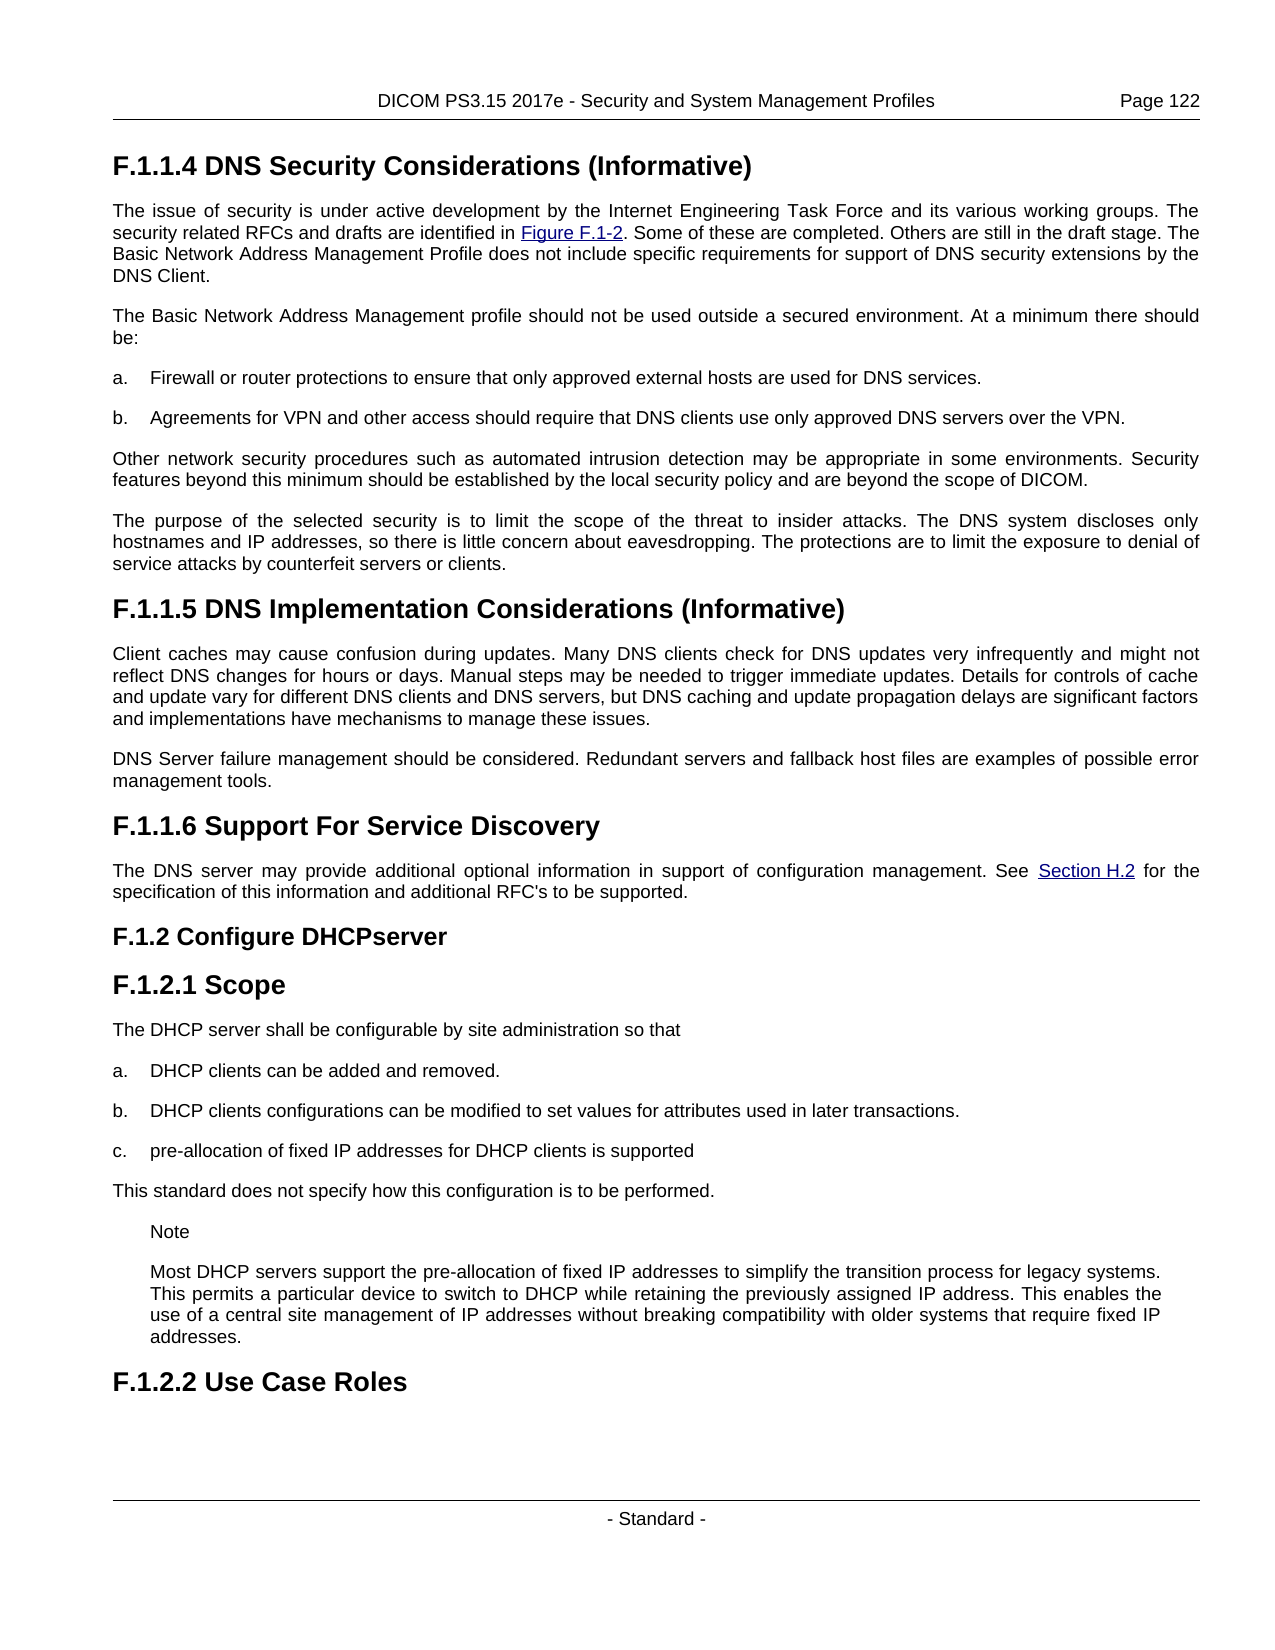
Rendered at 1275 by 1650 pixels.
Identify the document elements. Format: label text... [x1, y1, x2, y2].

text F.1.2.2 Use Case Roles [112, 1366, 1200, 1397]
list Firewall or router protections to ensure that only approved external hosts are used for DNS services. [112, 367, 1200, 388]
text Most DHCP servers support the pre-allocation of fixed IP addresses to simplify the transition process for legacy systems. This permits a particular device to switch to DHCP while retaining the previously assigned IP address. This enables the use of a central site management of IP addresses without breaking compatibility with older systems that require fixed IP addresses. [150, 1261, 1162, 1347]
text This standard does not specify how this configuration is to be performed. [112, 1180, 1200, 1202]
text F.1.1.4 DNS Security Considerations (Informative) [112, 150, 1200, 181]
text Client caches may cause confusion during updates. Many DNS clients check for DNS updates very infrequently and might not reflect DNS changes for hours or days. Manual steps may be needed to trigger immediate updates. Details for controls of cache and update vary for different DNS clients and DNS servers, but DNS caching and update propagation delays are significant factors and implementations have mechanisms to manage these issues. [112, 643, 1200, 729]
list Agreements for VPN and other access should require that DNS clients use only approved DNS servers over the VPN. [112, 407, 1200, 429]
text The DHCP server shall be configurable by site administration so that [112, 1019, 1200, 1041]
text F.1.2 Configure DHCPserver [112, 922, 1200, 950]
text Other network security procedures such as automated intrusion detection may be appropriate in some environments. Security features beyond this minimum should be established by the local security policy and are beyond the scope of DICOM. [112, 447, 1200, 491]
text The DNS server may provide additional optional information in support of configuration management. See Section H.2 for the specification of this information and additional RFC's to be supported. [112, 860, 1200, 903]
text F.1.1.6 Support For Service Discovery [112, 810, 1200, 841]
list DHCP clients configurations can be modified to set values for attributes used in later transactions. [112, 1100, 1200, 1121]
text The Basic Network Address Management profile should not be used outside a secured environment. At a minimum there should be: [112, 305, 1200, 348]
text F.1.1.5 DNS Implementation Considerations (Informative) [112, 593, 1200, 624]
text The issue of security is under active development by the Internet Engineering Task Force and its various working groups. The security related RFCs and drafts are identified in Figure F.1-2. Some of these are completed. Others are still in the draft stage. The Basic Network Address Management Profile does not include specific requirements for support of DNS security extensions by the DNS Client. [112, 200, 1200, 286]
text Note [150, 1221, 1162, 1242]
text DNS Server failure management should be considered. Redundant servers and fallback host files are examples of possible error management tools. [112, 748, 1200, 791]
text F.1.2.1 Scope [112, 969, 1200, 1000]
text The purpose of the selected security is to limit the scope of the threat to insider attacks. The DNS system discloses only hostnames and IP addresses, so there is little concern about eavesdropping. The protections are to limit the exposure to denial of service attacks by counterfeit servers or clients. [112, 509, 1200, 574]
list DHCP clients can be added and removed. [112, 1059, 1200, 1081]
list pre-allocation of fixed IP addresses for DHCP clients is supported [112, 1140, 1200, 1162]
